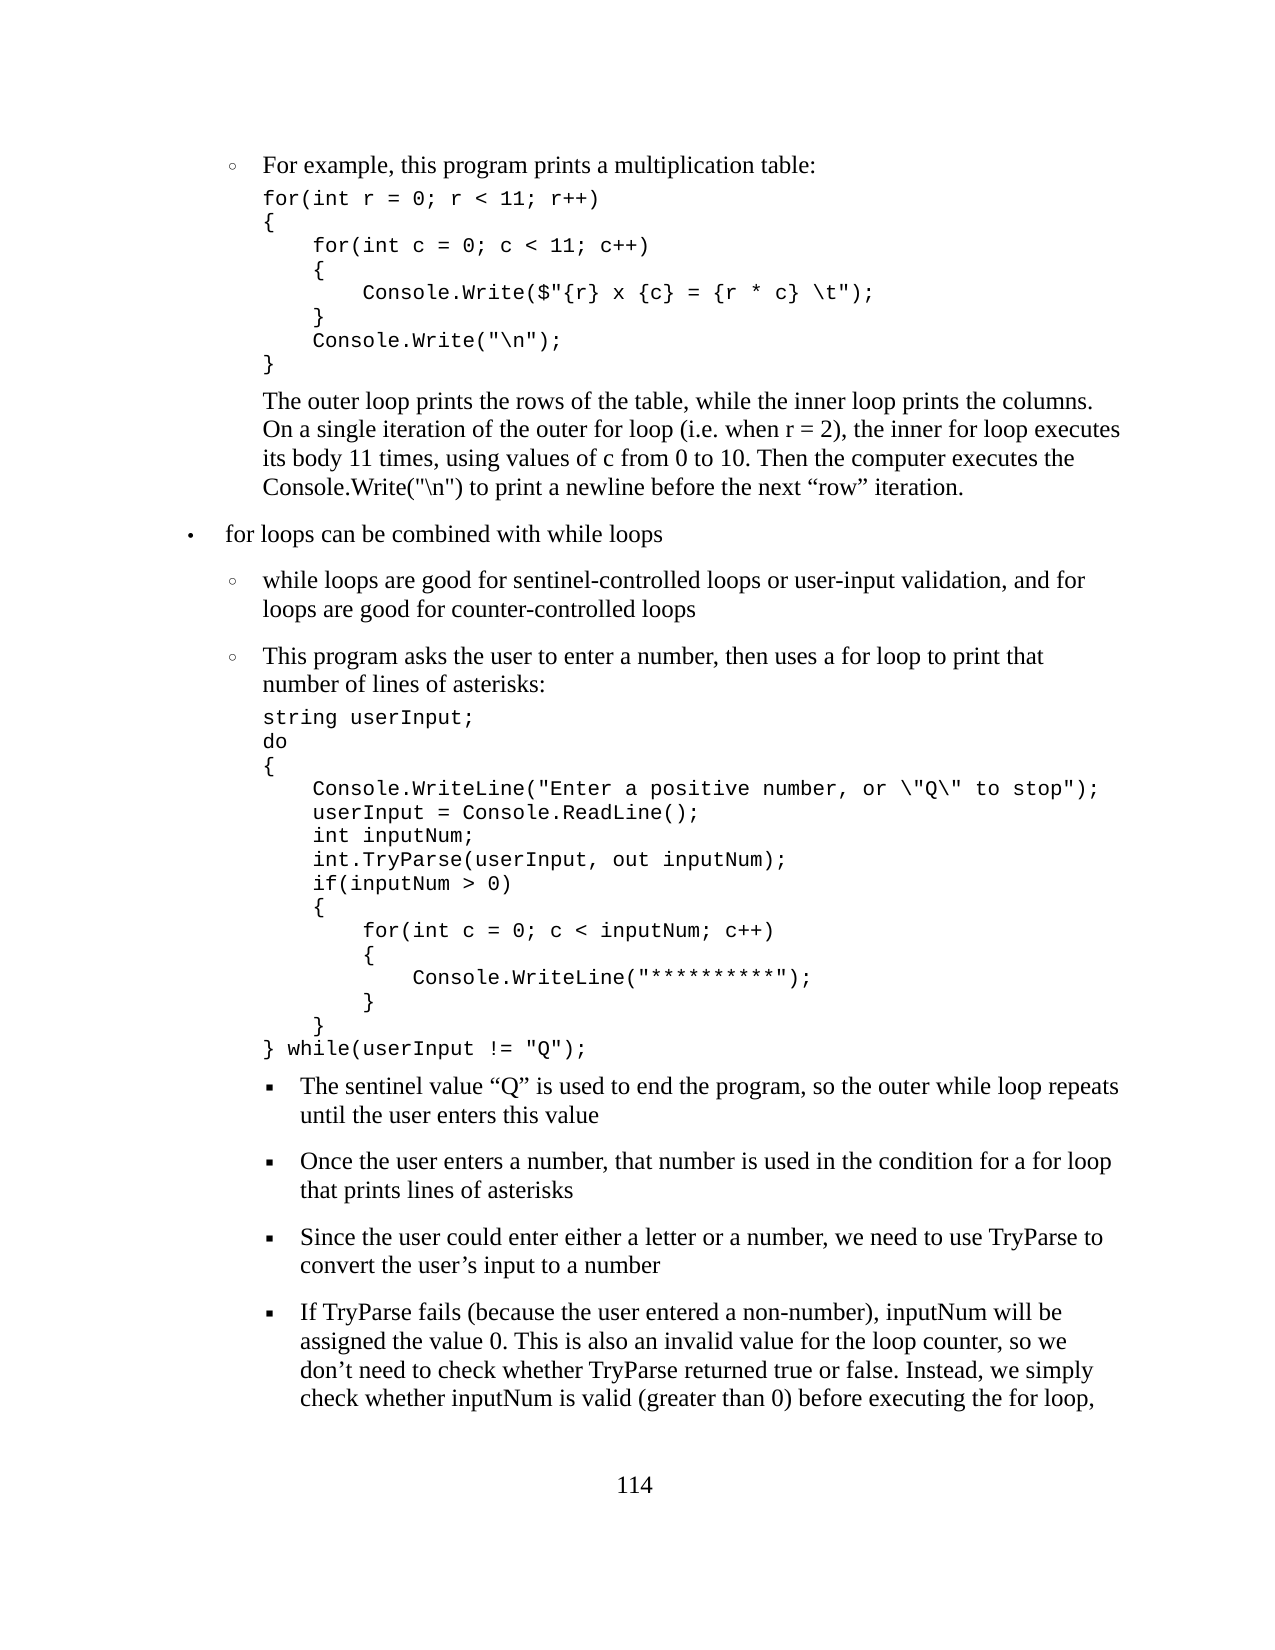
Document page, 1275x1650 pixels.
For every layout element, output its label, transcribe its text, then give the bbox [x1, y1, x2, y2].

list int.TryParse(userInput, out inputNum); [225, 849, 1125, 873]
list Console.WriteLine("**********"); [225, 967, 1125, 991]
list } [225, 353, 1125, 377]
list { [225, 944, 1125, 967]
list for(int c = 0; c < inputNum; c++) [225, 920, 1125, 944]
list { [225, 896, 1125, 920]
list Console.Write($"{r} x {c} = {r * c} \t"); [225, 282, 1125, 306]
list } [225, 991, 1125, 1015]
list The outer loop prints the rows of the table, while the inner loop prints the columns. On a single iteration of the outer for loop (i.e. when r = 2), the inner for loop executes its body 11 times, using values of c from 0 to 10. Then the computer executes the Console.Write("\n") to print a newline before the next “row” iteration. [225, 386, 1125, 501]
list } [225, 306, 1125, 329]
list do [225, 731, 1125, 754]
list Console.Write("\n"); [225, 329, 1125, 353]
list { [225, 259, 1125, 282]
list for(int r = 0; r < 11; r++) [225, 188, 1125, 211]
list } while(userInput != "Q"); [225, 1038, 1125, 1062]
list for(int c = 0; c < 11; c++) [225, 235, 1125, 259]
list { [225, 754, 1125, 778]
list The sentinel value “Q” is used to end the program, so the outer while loop repeats until the user enters this value [262, 1071, 1125, 1128]
list For example, this program prints a multiplication table: [225, 150, 1125, 179]
list Since the user could enter either a letter or a number, we need to use TryParse to convert the user’s input to a number [262, 1222, 1125, 1279]
list if(inputNum > 0) [225, 873, 1125, 896]
list { [225, 211, 1125, 235]
list string userInput; [225, 707, 1125, 731]
list for loops can be combined with while loops [187, 519, 1125, 547]
list while loops are good for sentinel-controlled loops or user-input validation, and for loops are good for counter-controlled loops [225, 565, 1125, 623]
list } [225, 1015, 1125, 1038]
list int inputNum; [225, 826, 1125, 849]
list Console.WriteLine("Enter a positive number, or \"Q\" to stop"); [225, 778, 1125, 802]
list This program asks the user to enter a number, then uses a for loop to print that number of lines of asterisks: [225, 641, 1125, 698]
list Once the user enters a number, that number is used in the condition for a for loop that prints lines of asterisks [262, 1146, 1125, 1204]
list userInput = Console.ReadLine(); [225, 802, 1125, 826]
list If TryParse fails (because the user entered a non-number), inputNum will be assigned the value 0. This is also an invalid value for the loop counter, so we don’t need to check whether TryParse returned true or false. Instead, we simply check whether inputNum is valid (greater than 0) before executing the for loop, [262, 1297, 1125, 1412]
